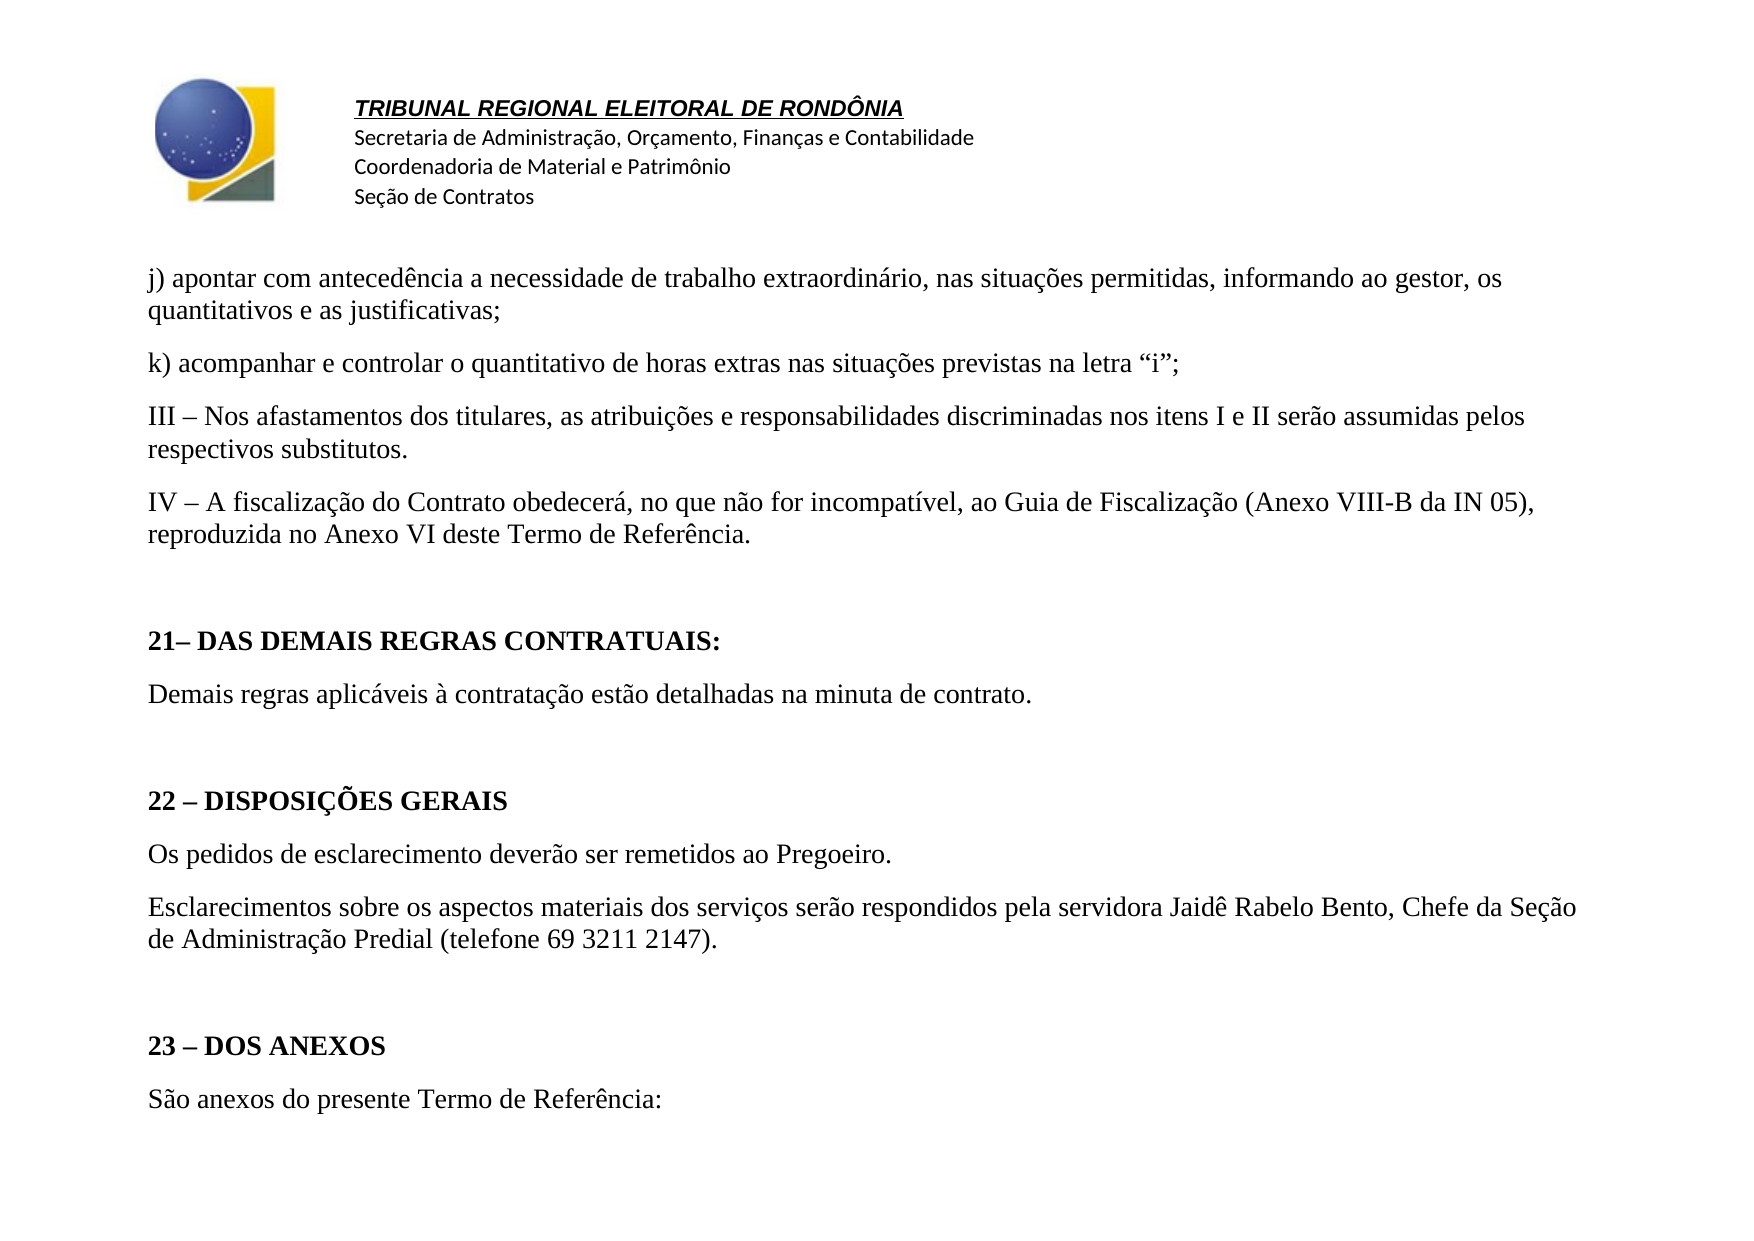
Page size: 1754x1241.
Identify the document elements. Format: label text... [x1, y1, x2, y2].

text 22 – DISPOSIÇÕES GERAIS [148, 784, 1606, 816]
text III – Nos afastamentos dos titulares, as atribuições e responsabilidades discriminadas nos itens I e II serão assumidas pelos respectivos substitutos. [148, 399, 1606, 464]
text 23 – DOS ANEXOS [148, 1029, 1606, 1061]
text k) acompanhar e controlar o quantitativo de horas extras nas situações previstas na letra “i”; [148, 346, 1606, 379]
text São anexos do presente Termo de Referência: [148, 1082, 1606, 1114]
text j) apontar com antecedência a necessidade de trabalho extraordinário, nas situações permitidas, informando ao gestor, os quantitativos e as justificativas; [148, 261, 1606, 325]
text 21– DAS DEMAIS REGRAS CONTRATUAIS: [148, 624, 1606, 656]
text Esclarecimentos sobre os aspectos materiais dos serviços serão respondidos pela servidora Jaidê Rabelo Bento, Chefe da Seção de Administração Predial (telefone 69 3211 2147). [148, 890, 1606, 955]
text Demais regras aplicáveis à contratação estão detalhadas na minuta de contrato. [148, 677, 1606, 709]
text Os pedidos de esclarecimento deverão ser remetidos ao Pregoeiro. [148, 837, 1606, 869]
text IV – A fiscalização do Contrato obedecerá, no que não for incompatível, ao Guia de Fiscalização (Anexo VIII-B da IN 05), reproduzida no Anexo VI deste Termo de Referência. [148, 485, 1606, 550]
